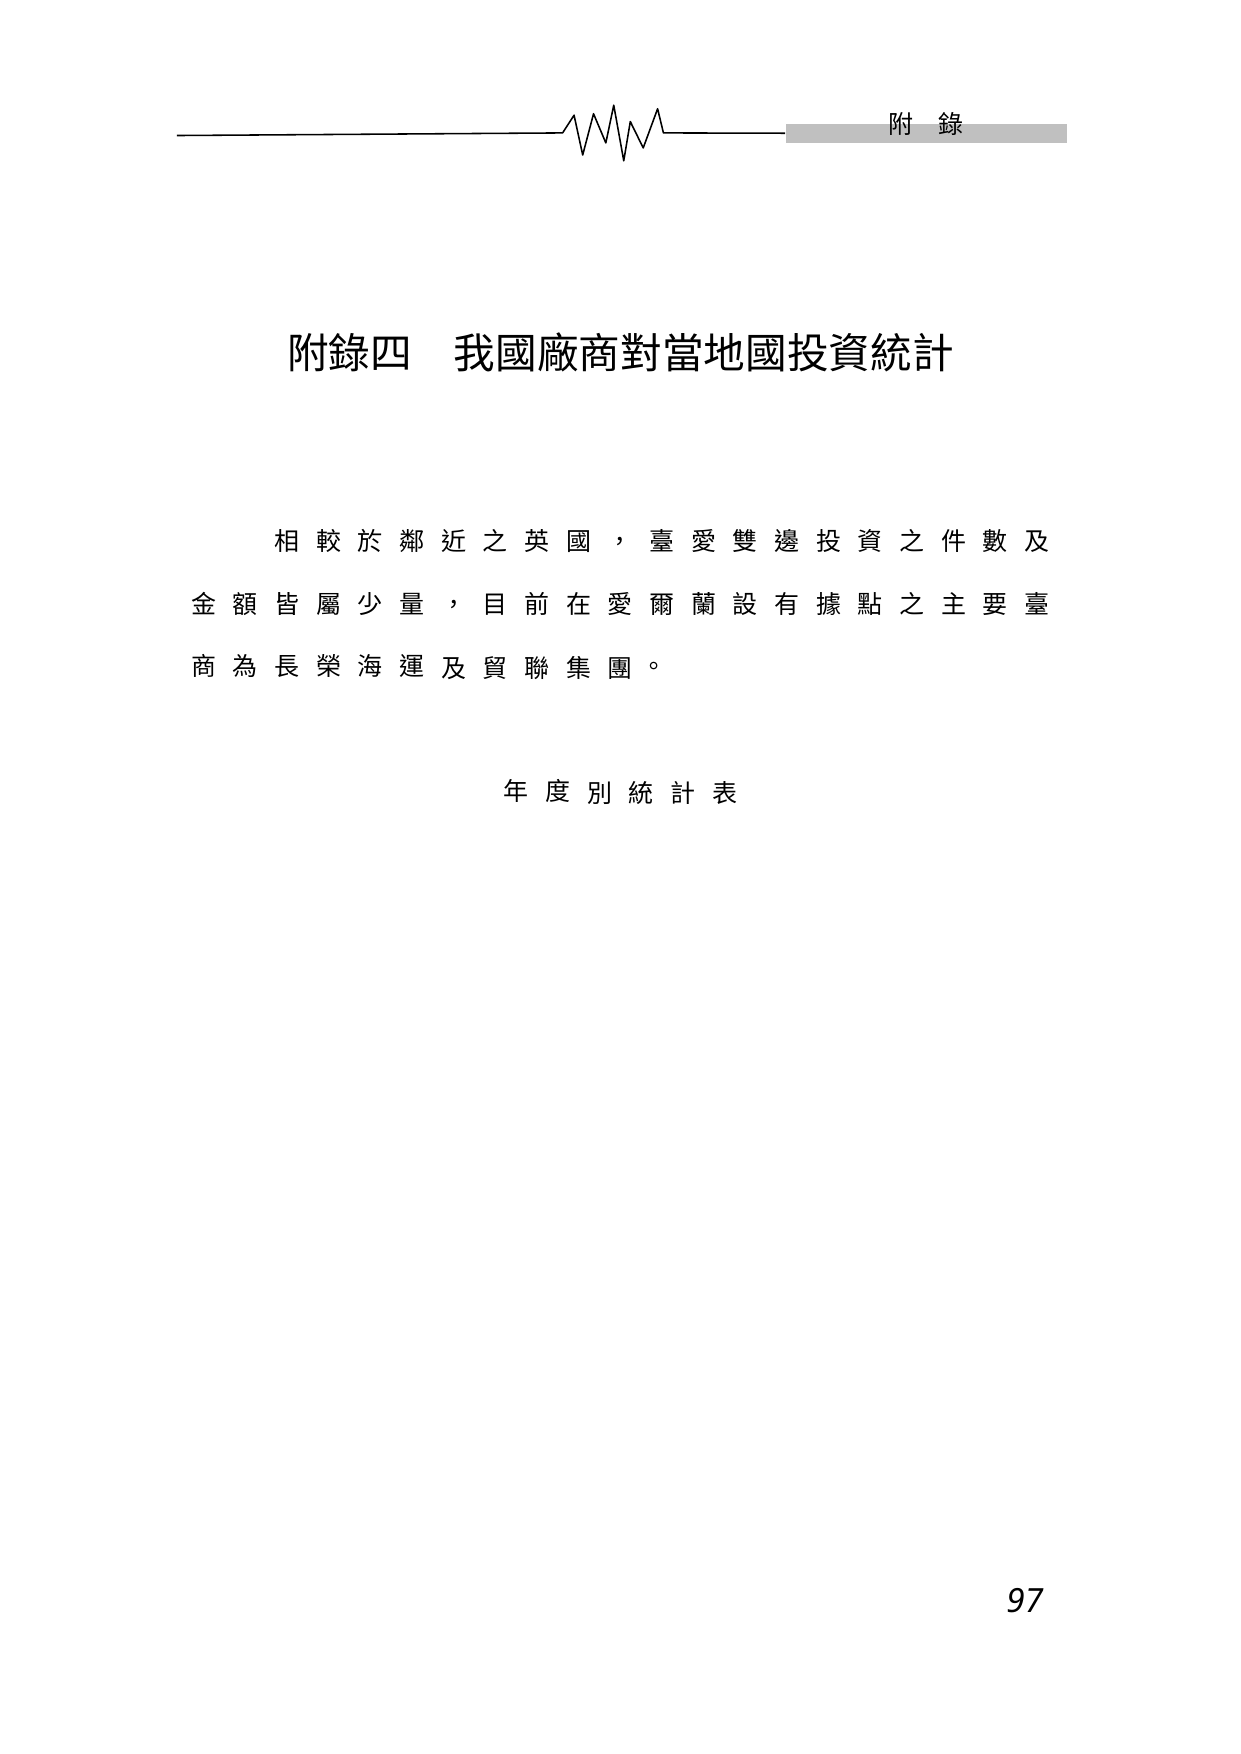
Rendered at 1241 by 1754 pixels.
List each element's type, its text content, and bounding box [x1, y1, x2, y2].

text 附錄四 我國廠商對當地國投資統計 [183, 313, 1058, 375]
text 相較於鄰近之英國，臺愛雙邊投資之件數及金額皆屬少量，目前在愛爾蘭設有據點之主要臺商為長榮海運及貿聯集團。 [183, 500, 1058, 688]
text 年度別統計表 [183, 750, 1058, 813]
